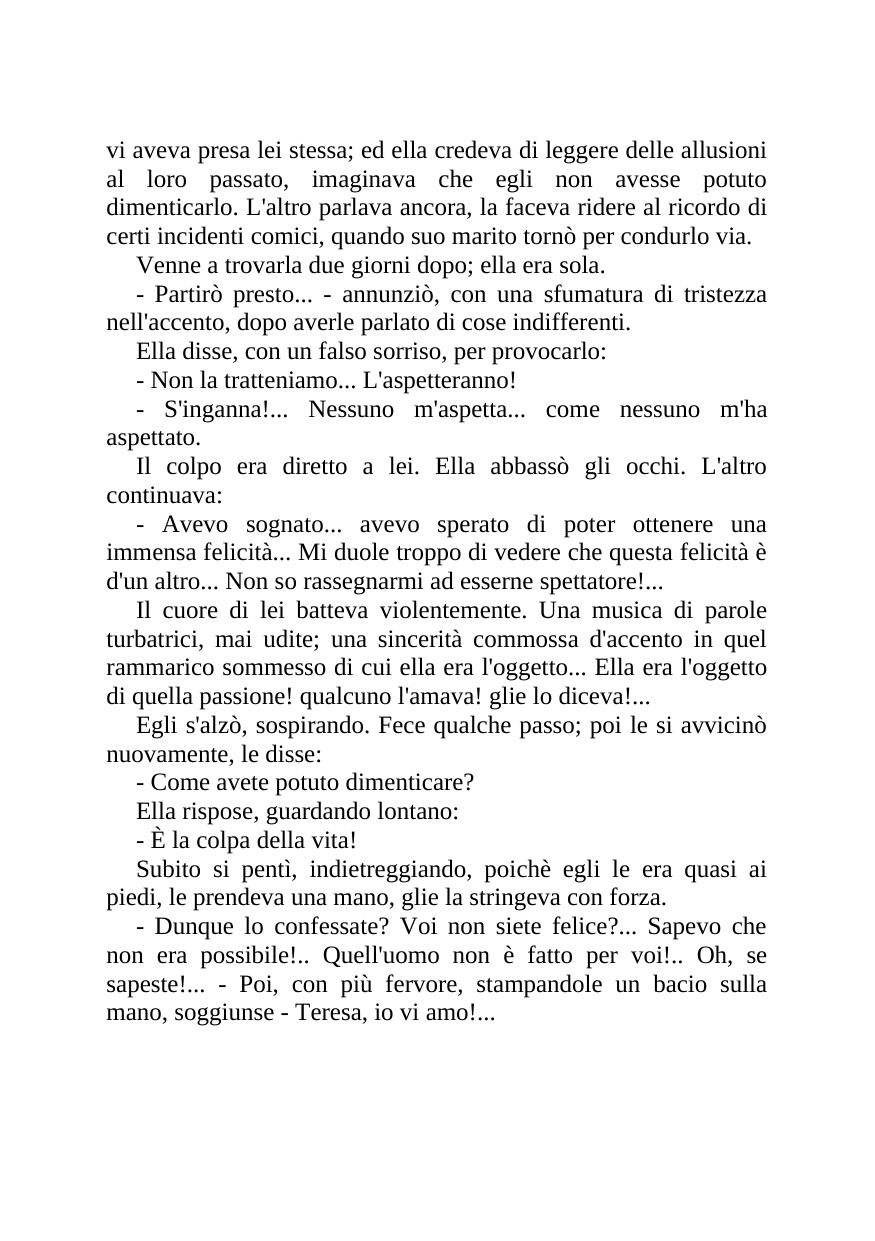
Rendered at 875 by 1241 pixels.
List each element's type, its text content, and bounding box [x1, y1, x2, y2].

text - Avevo sognato... avevo sperato di poter ottenere una immensa felicità... Mi duole troppo di vedere che questa felicità è d'un altro... Non so rassegnarmi ad esserne spettatore!... [106, 509, 768, 595]
text - Partirò presto... - annunziò, con una sfumatura di tristezza nell'accento, dopo averle parlato di cose indifferenti. [106, 279, 768, 336]
text Il colpo era diretto a lei. Ella abbassò gli occhi. L'altro continuava: [106, 451, 768, 509]
text Subito si pentì, indietreggiando, poichè egli le era quasi ai piedi, le prendeva una mano, glie la stringeva con forza. [106, 854, 768, 911]
text - Dunque lo confessate? Voi non siete felice?... Sapevo che non era possibile!.. Quell'uomo non è fatto per voi!.. Oh, se sapeste!... - Poi, con più fervore, stampandole un bacio sulla mano, soggiunse - Teresa, io vi amo!... [106, 911, 768, 1026]
text - S'inganna!... Nessuno m'aspetta... come nessuno m'ha aspettato. [106, 394, 768, 451]
text Il cuore di lei batteva violentemente. Una musica di parole turbatrici, mai udite; una sincerità commossa d'accento in quel rammarico sommesso di cui ella era l'oggetto... Ella era l'oggetto di quella passione! qualcuno l'amava! glie lo diceva!... [106, 595, 768, 710]
text - Come avete potuto dimenticare? [106, 767, 768, 796]
text - Non la tratteniamo... L'aspetteranno! [106, 365, 768, 394]
text Venne a trovarla due giorni dopo; ella era sola. [106, 250, 768, 279]
text Ella disse, con un falso sorriso, per provocarlo: [106, 336, 768, 365]
text vi aveva presa lei stessa; ed ella credeva di leggere delle allusioni al loro passato, imaginava che egli non avesse potuto dimenticarlo. L'altro parlava ancora, la faceva ridere al ricordo di certi incidenti comici, quando suo marito tornò per condurlo via. [106, 135, 768, 250]
text - È la colpa della vita! [106, 825, 768, 854]
text Egli s'alzò, sospirando. Fece qualche passo; poi le si avvicinò nuovamente, le disse: [106, 710, 768, 767]
text Ella rispose, guardando lontano: [106, 796, 768, 825]
